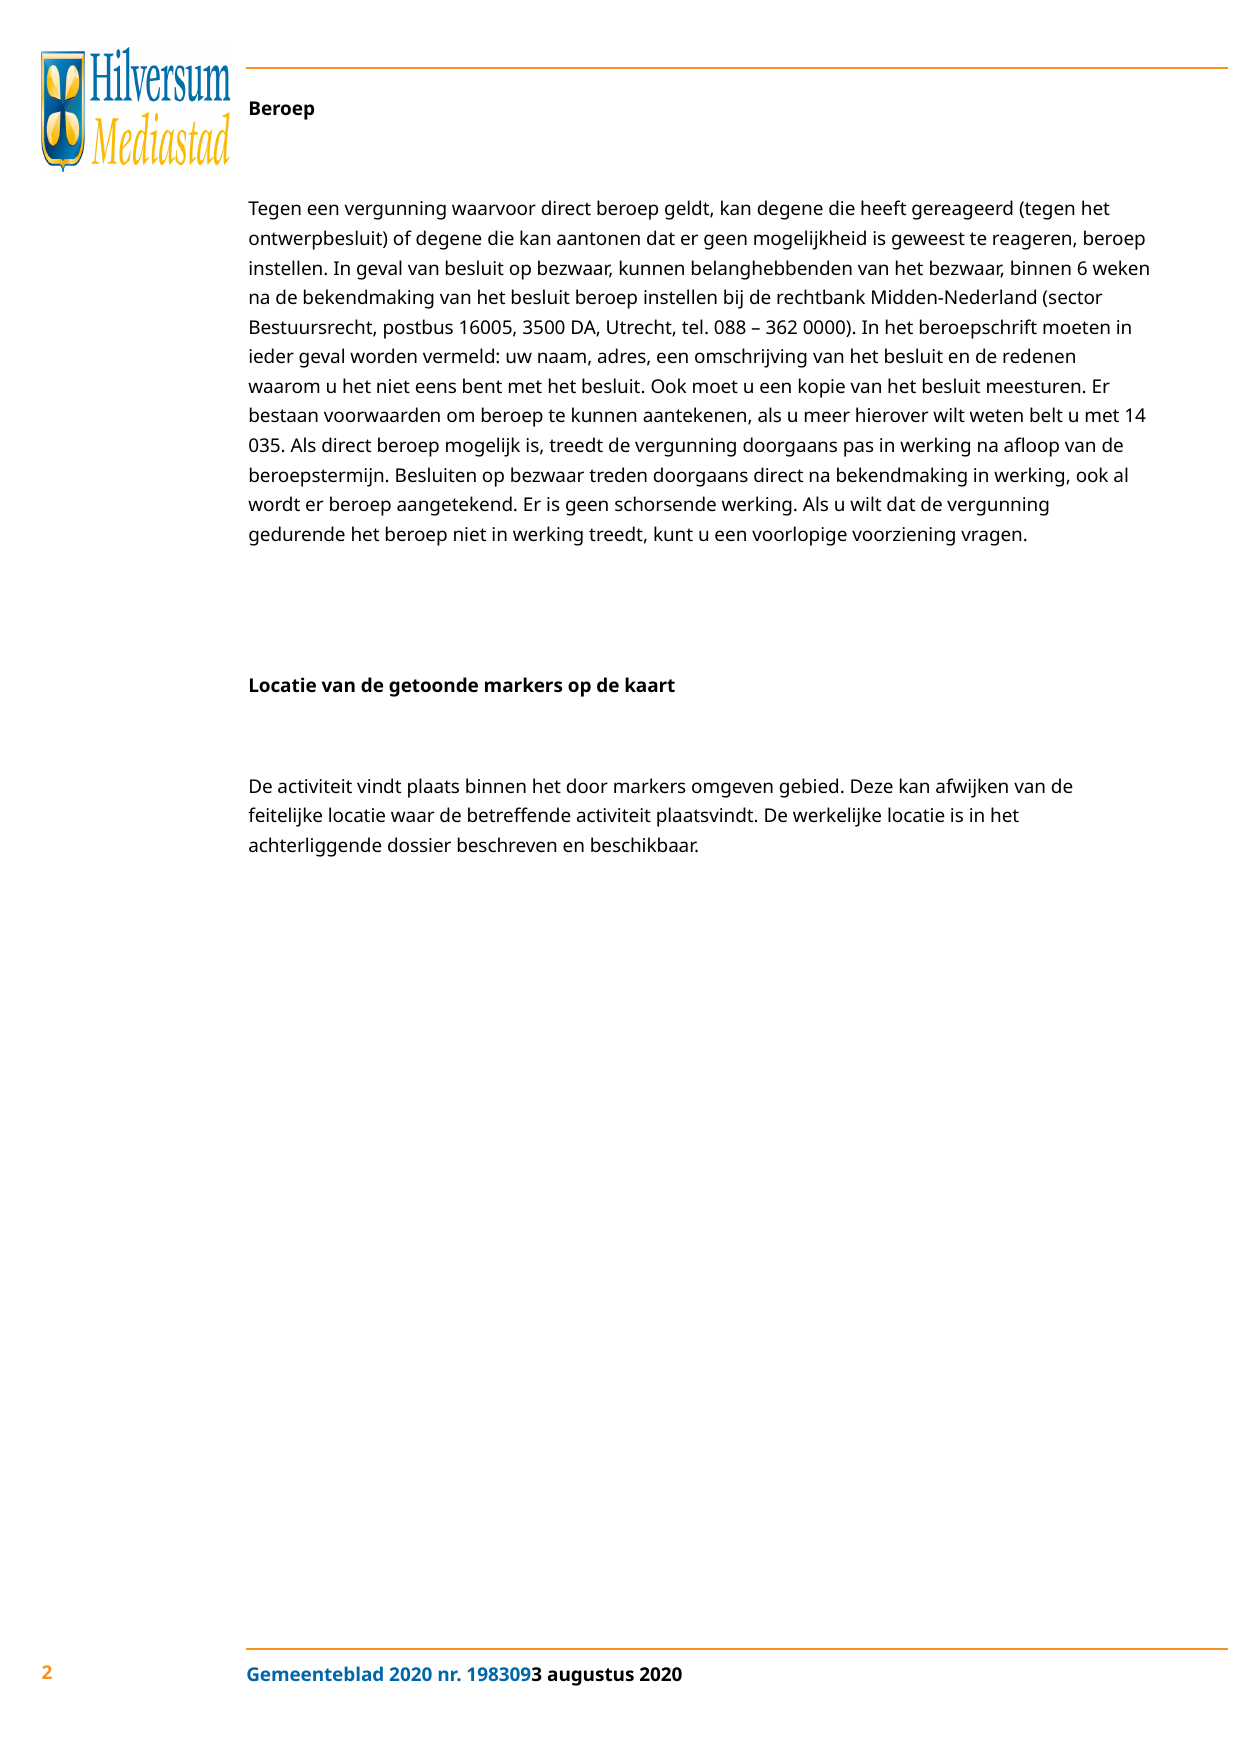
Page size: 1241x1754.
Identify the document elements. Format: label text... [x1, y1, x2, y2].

text Beroep [248, 95, 1152, 121]
picture [41, 47, 231, 172]
text De activiteit vindt plaats binnen het door markers omgeven gebied. Deze kan afwijken van de feitelijke locatie waar de betreffende activiteit plaatsvindt. De werkelijke locatie is in het achterliggende dossier beschreven en beschikbaar. [248, 773, 1152, 858]
text Tegen een vergunning waarvoor direct beroep geldt, kan degene die heeft gereageerd (tegen het ontwerpbesluit) of degene die kan aantonen dat er geen mogelijkheid is geweest te reageren, beroep instellen. In geval van besluit op bezwaar, kunnen belanghebbenden van het bezwaar, binnen 6 weken na de bekendmaking van het besluit beroep instellen bij de rechtbank Midden-Nederland (sector Bestuursrecht, postbus 16005, 3500 DA, Utrecht, tel. 088 – 362 0000). In het beroepschrift moeten in ieder geval worden vermeld: uw naam, adres, een omschrijving van het besluit en de redenen waarom u het niet eens bent met het besluit. Ook moet u een kopie van het besluit meesturen. Er bestaan voorwaarden om beroep te kunnen aantekenen, als u meer hierover wilt weten belt u met 14 035. Als direct beroep mogelijk is, treedt de vergunning doorgaans pas in werking na afloop van de beroepstermijn. Besluiten op bezwaar treden doorgaans direct na bekendmaking in werking, ook al wordt er beroep aangetekend. Er is geen schorsende werking. Als u wilt dat de vergunning gedurende het beroep niet in werking treedt, kunt u een voorlopige voorziening vragen. [248, 196, 1152, 547]
text Locatie van de getoonde markers op de kaart [248, 672, 1152, 698]
